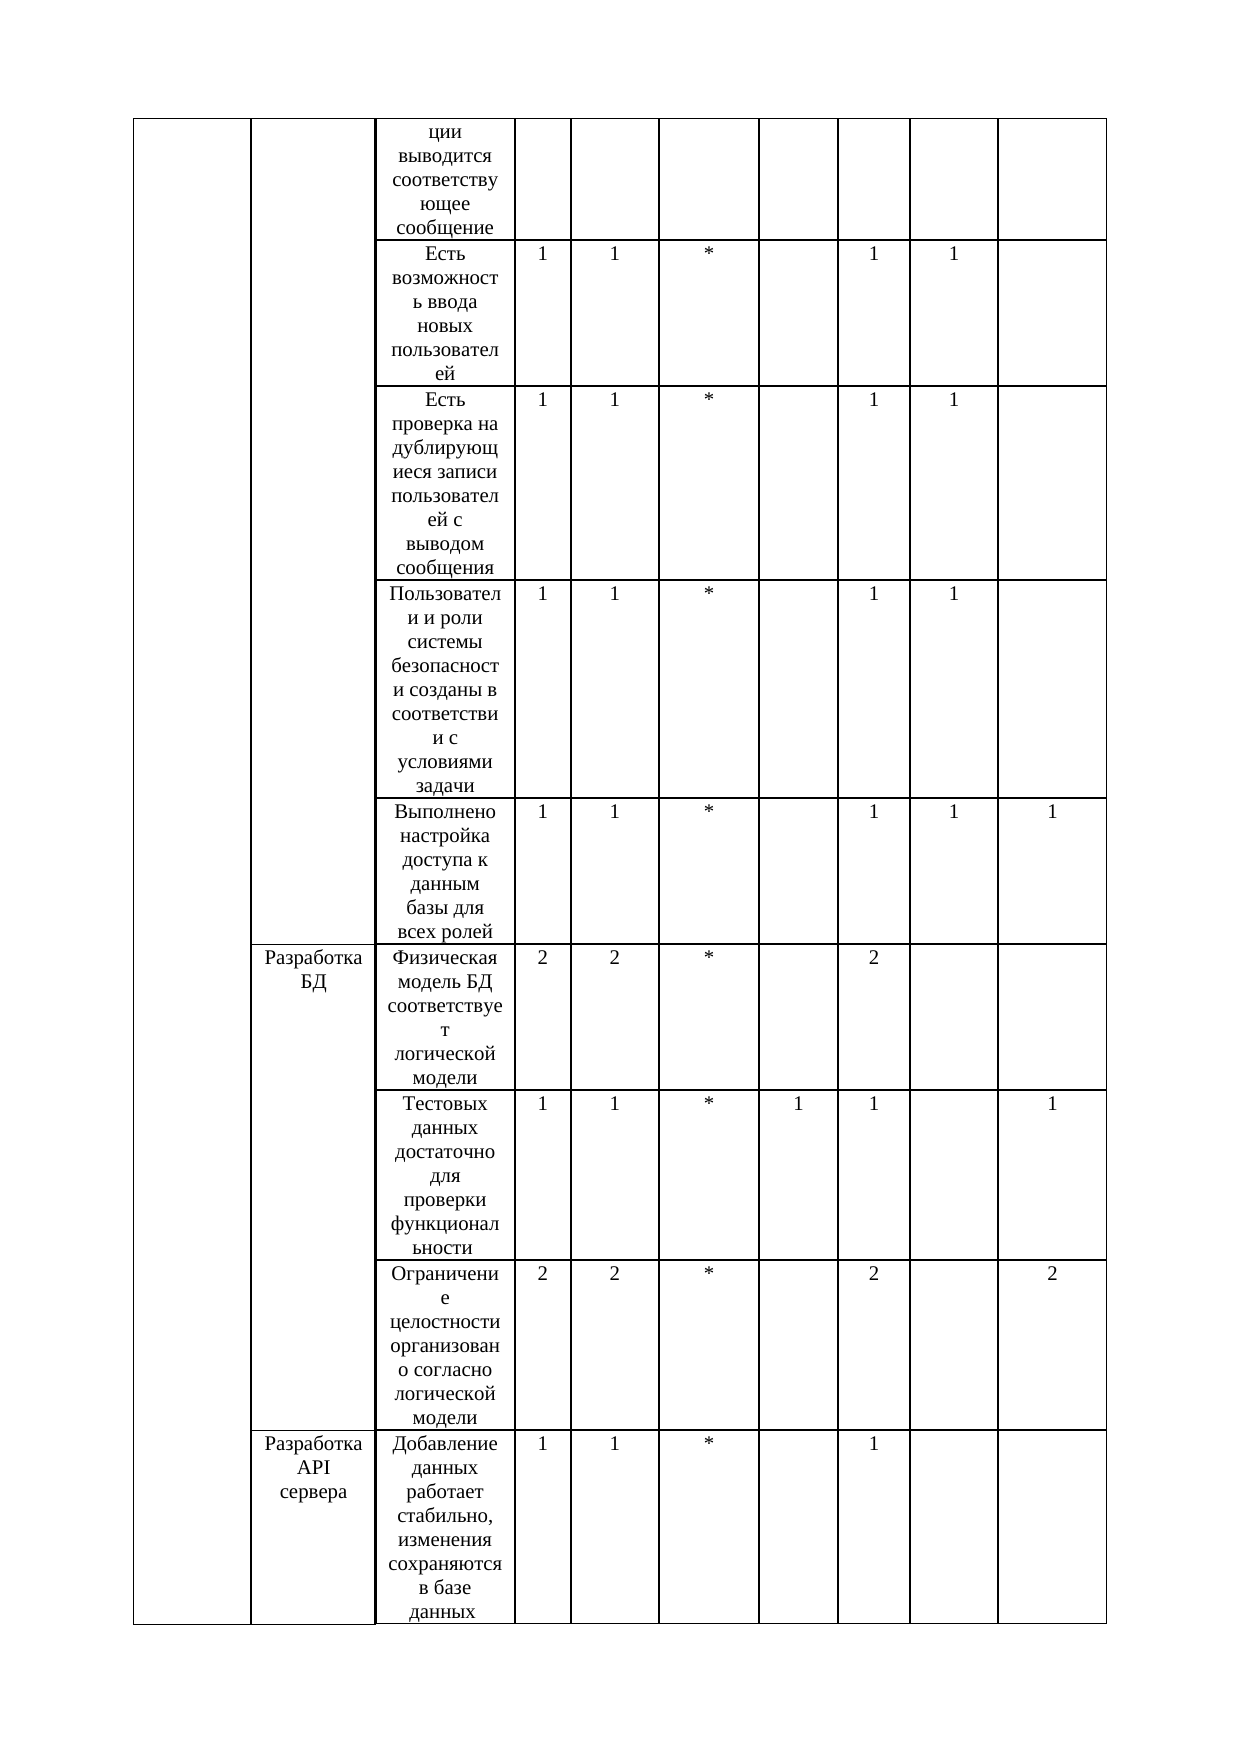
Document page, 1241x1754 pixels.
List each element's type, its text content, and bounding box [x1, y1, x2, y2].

table_cell [999, 945, 1106, 1089]
table_cell [760, 1261, 837, 1429]
table_cell [134, 119, 250, 1624]
table_cell * [660, 799, 758, 943]
table_cell 1 [999, 799, 1106, 943]
table_cell 2 [516, 945, 570, 1089]
table_cell [760, 387, 837, 579]
table_cell 2 [839, 1261, 909, 1429]
table_cell [999, 241, 1106, 385]
table_cell 1 [572, 1091, 658, 1259]
table_cell [516, 119, 570, 239]
table_cell [999, 119, 1106, 239]
table_cell [760, 945, 837, 1089]
table_cell * [660, 387, 758, 579]
table_cell Пользователи и роли системы безопасности созданы в соответствии с условиями задачи [377, 581, 514, 797]
table_cell ции выводится соответствующее сообщение [377, 119, 514, 239]
table_cell [760, 799, 837, 943]
table_cell 1 [839, 1091, 909, 1259]
table_cell 1 [839, 581, 909, 797]
table_cell 1 [911, 799, 997, 943]
table_cell [839, 119, 909, 239]
table_cell Выполнено настройка доступа к данным базы для всех ролей [377, 799, 514, 943]
table_cell 1 [839, 799, 909, 943]
table_cell * [660, 945, 758, 1089]
table_cell 1 [760, 1091, 837, 1259]
table_cell 1 [516, 1091, 570, 1259]
table_cell 2 [999, 1261, 1106, 1429]
table_cell * [660, 1091, 758, 1259]
table_cell 1 [572, 387, 658, 579]
table_cell [911, 119, 997, 239]
table_cell [999, 1431, 1106, 1623]
table_cell Есть возможность ввода новых пользователей [377, 241, 514, 385]
table_cell 1 [516, 387, 570, 579]
table_cell 1 [911, 387, 997, 579]
table_cell [911, 945, 997, 1089]
table_cell 2 [572, 1261, 658, 1429]
table_cell 1 [911, 241, 997, 385]
table_cell Есть проверка на дублирующиеся записи пользователей с выводом сообщения [377, 387, 514, 579]
table_cell [252, 119, 374, 944]
table_cell [911, 1091, 997, 1259]
table_cell 2 [572, 945, 658, 1089]
table_cell Тестовых данных достаточно для проверки функциональности [377, 1091, 514, 1259]
table_cell [760, 241, 837, 385]
table_cell Физическая модель БД соответствует логической модели [377, 945, 514, 1089]
table_cell 1 [516, 581, 570, 797]
table_cell 1 [516, 799, 570, 943]
table_cell * [660, 581, 758, 797]
table_cell Разработка БД [252, 945, 374, 1430]
table_cell Разработка API сервера [252, 1431, 374, 1624]
table_cell [911, 1261, 997, 1429]
table_cell [911, 1431, 997, 1623]
table_cell 1 [516, 241, 570, 385]
table_cell [660, 119, 758, 239]
table_cell 1 [516, 1431, 570, 1623]
table_cell 2 [839, 945, 909, 1089]
table_cell 1 [572, 1431, 658, 1623]
table_cell Добавление данных работает стабильно, изменения сохраняются в базе данных [377, 1431, 514, 1623]
table_cell 1 [999, 1091, 1106, 1259]
table_cell [760, 1431, 837, 1623]
table_cell 1 [572, 799, 658, 943]
table_cell [760, 119, 837, 239]
table_cell [999, 581, 1106, 797]
table_cell * [660, 1431, 758, 1623]
table_cell 1 [572, 241, 658, 385]
table_cell 1 [911, 581, 997, 797]
table_cell * [660, 1261, 758, 1429]
table_cell 1 [839, 1431, 909, 1623]
table_cell 2 [516, 1261, 570, 1429]
table_cell [999, 387, 1106, 579]
table_cell 1 [839, 241, 909, 385]
table_cell 1 [839, 387, 909, 579]
table_cell Ограничение целостности организовано согласно логической модели [377, 1261, 514, 1429]
table_cell [572, 119, 658, 239]
table_cell * [660, 241, 758, 385]
table_cell [760, 581, 837, 797]
table_cell 1 [572, 581, 658, 797]
